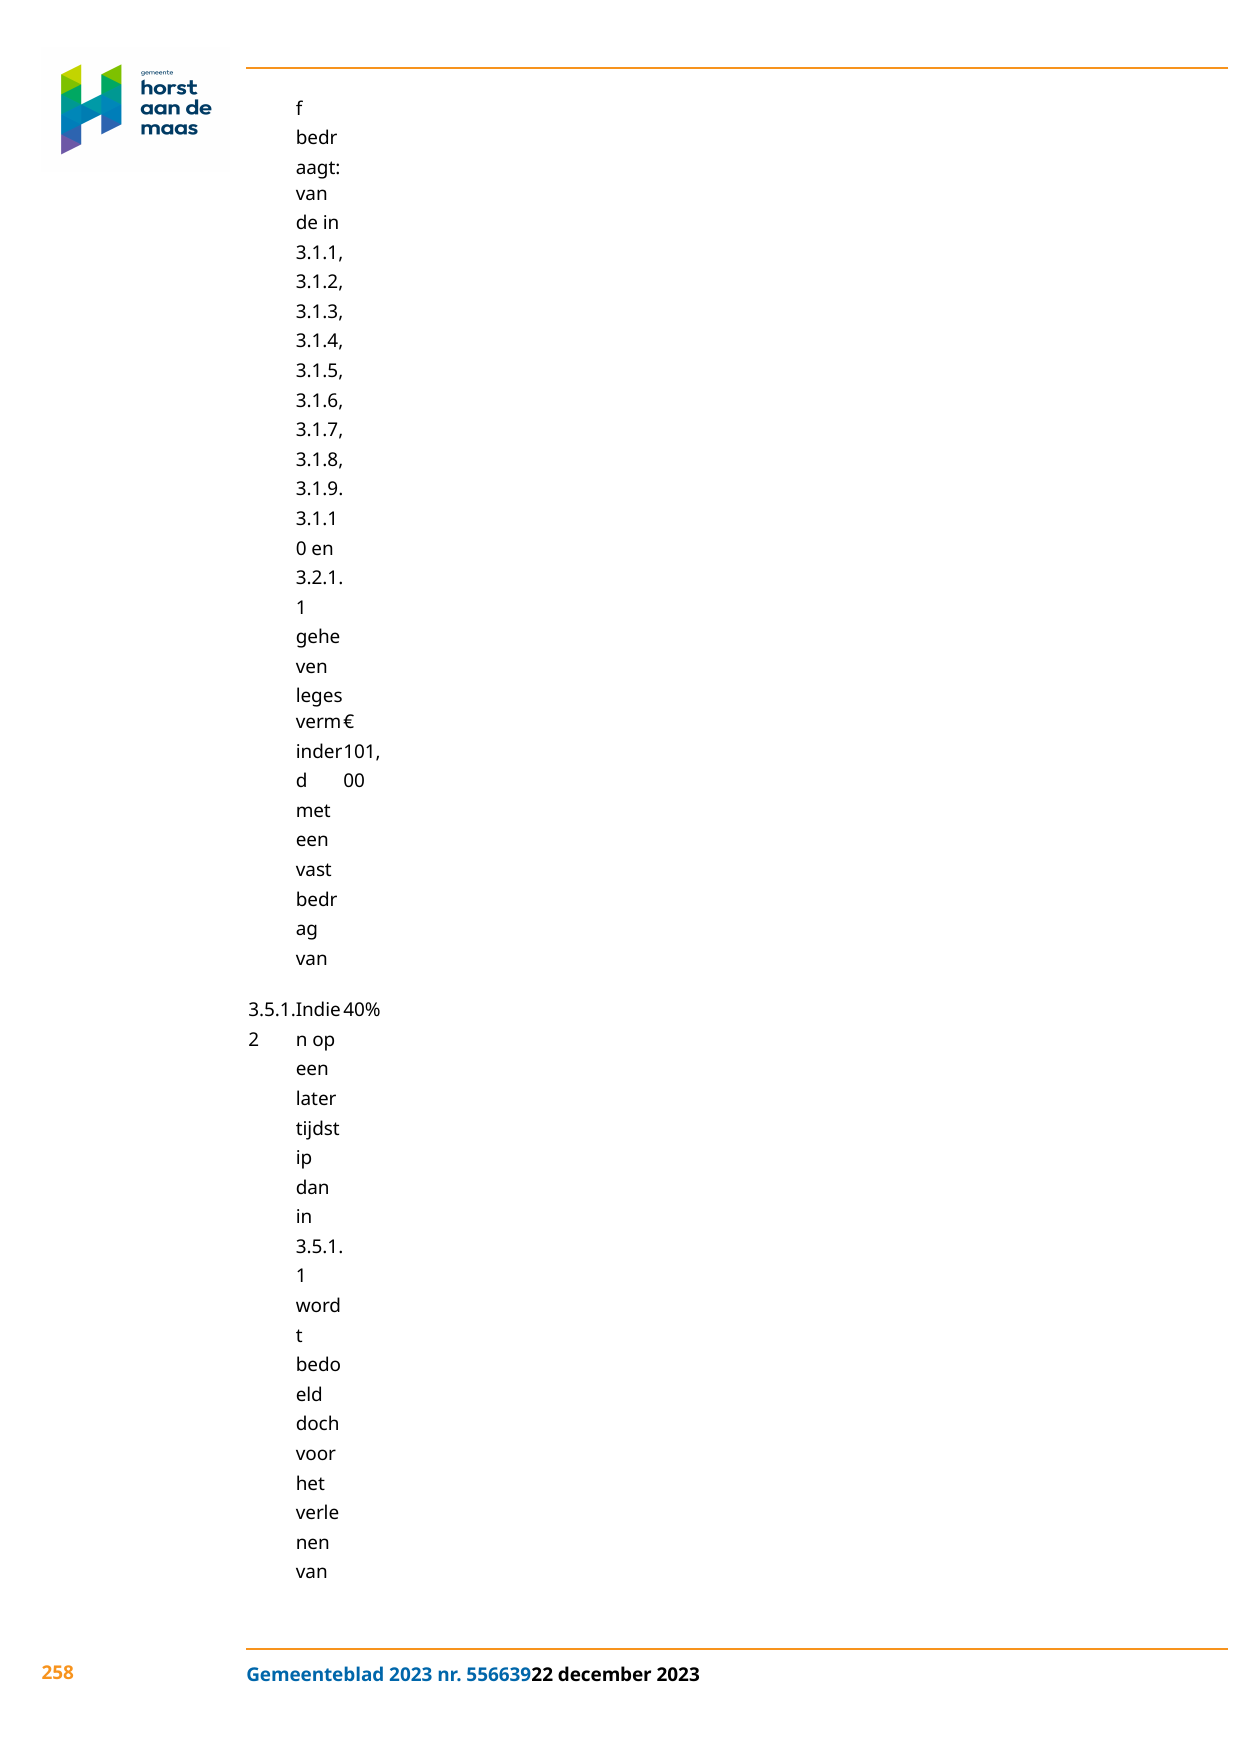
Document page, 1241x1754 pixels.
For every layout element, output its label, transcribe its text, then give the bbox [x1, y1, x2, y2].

picture [41, 47, 231, 172]
table_cell [248, 708, 296, 971]
table_cell van de in 3.1.1, 3.1.2, 3.1.3, 3.1.4, 3.1.5, 3.1.6, 3.1.7, 3.1.8, 3.1.9. 3.1.10 en 3.2.1.1 geheven leges [296, 180, 343, 708]
table_cell [343, 971, 391, 996]
table_cell Indien op een later tijdstip dan in 3.5.1.1 wordt bedoeld doch voor het verlenen van [296, 996, 343, 1584]
table_cell [248, 95, 296, 180]
table_cell [296, 971, 343, 996]
table_cell verminderd met een vast bedrag van [296, 708, 343, 971]
table_cell 3.5.1.2 [248, 996, 296, 1584]
table_cell [343, 180, 391, 708]
table_cell [343, 95, 391, 180]
table_cell 40% [343, 996, 391, 1584]
table_cell [248, 971, 296, 996]
table_cell f bedraagt: [296, 95, 343, 180]
table_cell [248, 180, 296, 708]
table_cell € 101,00 [343, 708, 391, 971]
